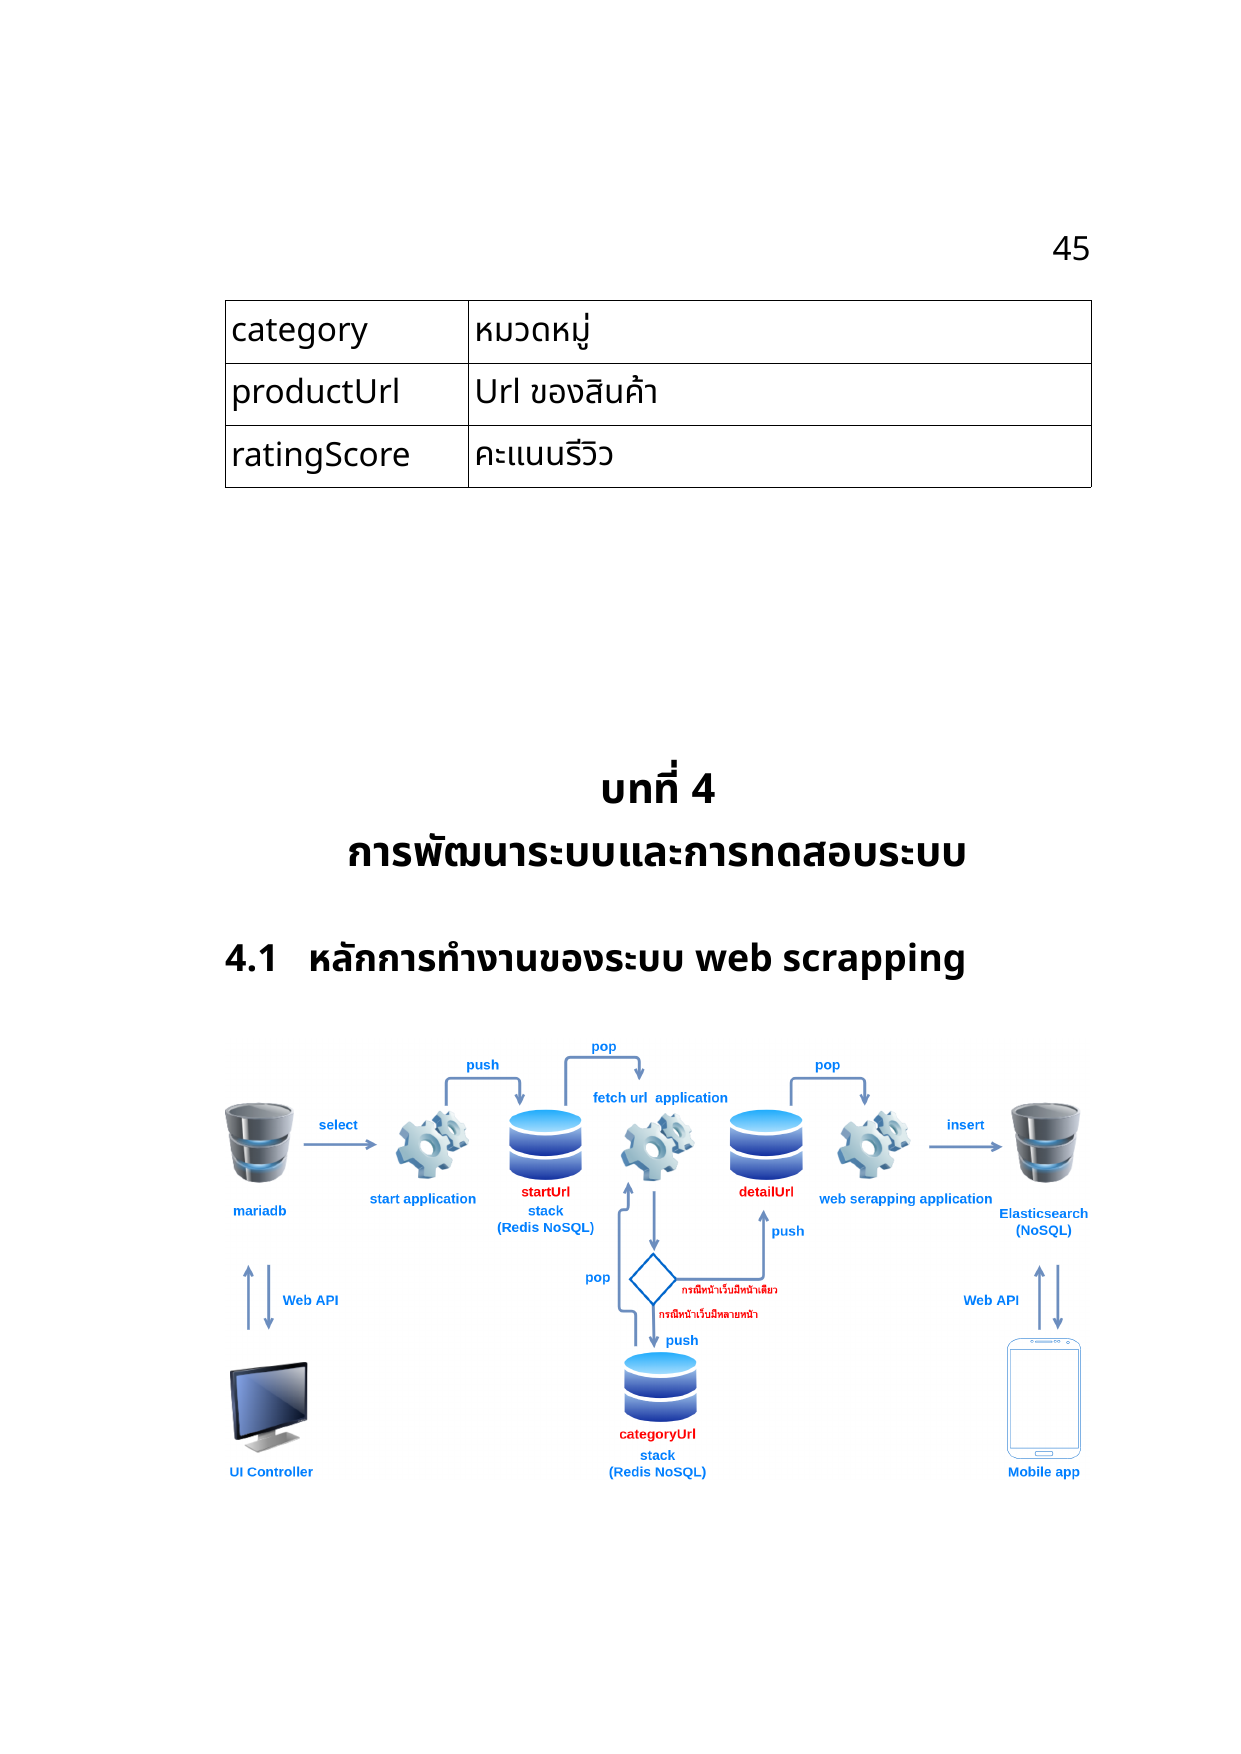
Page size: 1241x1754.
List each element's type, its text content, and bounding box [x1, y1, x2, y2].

table_cell ratingScore [226, 426, 468, 487]
text การพัฒนาระบบและการทดสอบระบบ [225, 822, 1091, 885]
table_cell category [226, 301, 468, 362]
picture [225, 1038, 1091, 1480]
table_cell หมวดหมู่ [469, 301, 1091, 362]
table_cell คะแนนรีวิว [469, 426, 1091, 487]
table_cell productUrl [226, 364, 468, 424]
text 4.1 หลักการทำงานของระบบ web scrapping [225, 931, 1091, 988]
table_cell Url ของสินค้า [469, 364, 1091, 424]
text บทที่ 4 [225, 759, 1091, 822]
